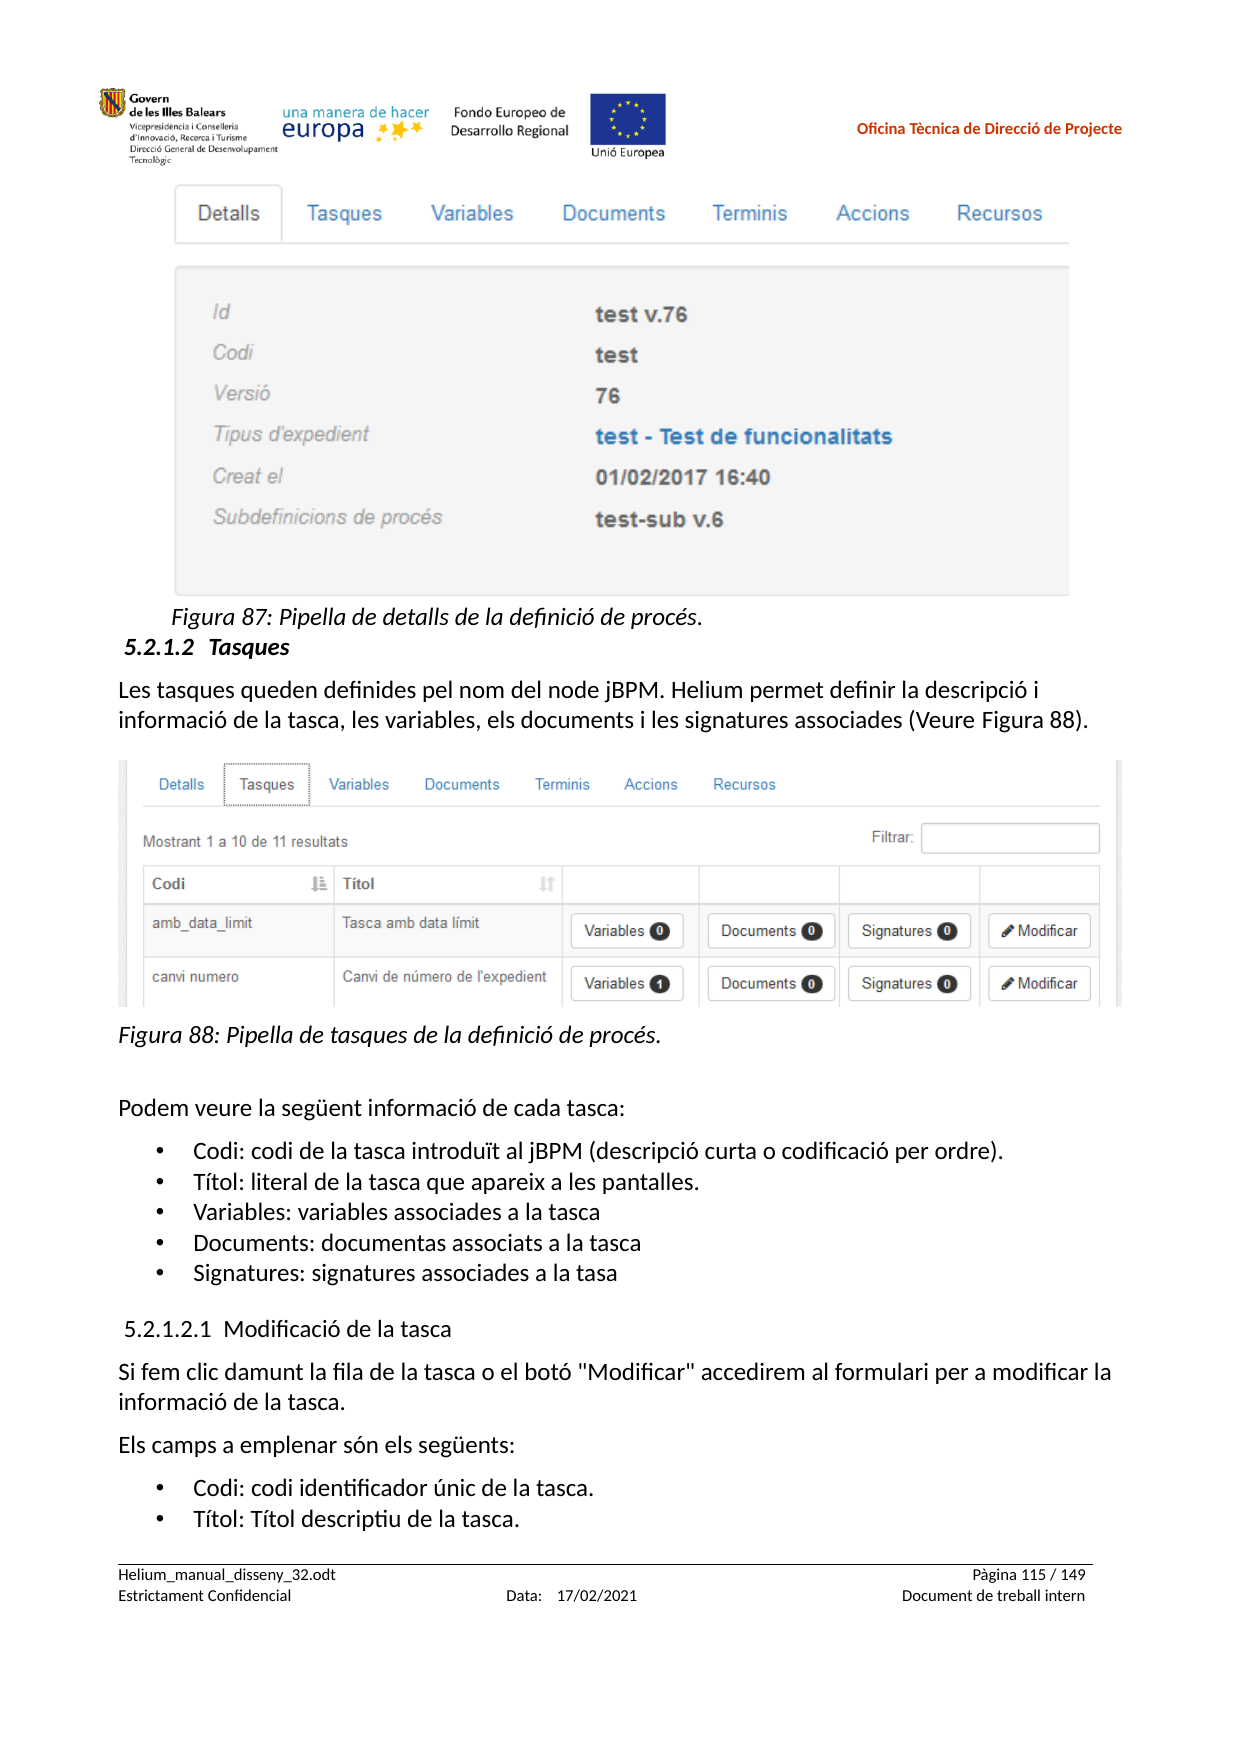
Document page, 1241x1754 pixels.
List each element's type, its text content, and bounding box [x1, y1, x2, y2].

list Títol: Títol descriptiu de la tasca. [156, 1503, 1122, 1533]
picture [99, 87, 668, 166]
subtitle Modificació de la tasca [118, 1313, 1122, 1343]
text Els camps a emplenar són els següents: [118, 1429, 1122, 1460]
text Les tasques queden definides pel nom del node jBPM. Helium permet definir la descripció i informació de la tasca, les variables, els documents i les signatures associades (Veure Figura 88). [118, 674, 1122, 735]
list Títol: literal de la tasca que apareix a les pantalles. [156, 1166, 1122, 1196]
text Podem veure la següent informació de cada tasca: [118, 1092, 1122, 1123]
list Codi: codi de la tasca introduït al jBPM (descripció curta o codificació per ordre). [156, 1135, 1122, 1166]
list Signatures: signatures associades a la tasa [156, 1257, 1122, 1288]
text Figura 88: Pipella de tasques de la definició de procés. [118, 1007, 1122, 1049]
picture [118, 760, 1123, 1007]
list Codi: codi identificador únic de la tasca. [156, 1472, 1122, 1503]
text Si fem clic damunt la fila de la tasca o el botó "Modificar" accedirem al formulari per a modificar la informació de la tasca. [118, 1356, 1122, 1417]
list Variables: variables associades a la tasca [156, 1196, 1122, 1227]
subtitle Tasques [118, 168, 1122, 662]
list Documents: documentas associats a la tasca [156, 1227, 1122, 1257]
picture [171, 180, 1070, 601]
text Figura 87: Pipella de detalls de la definició de procés. [171, 601, 1069, 631]
